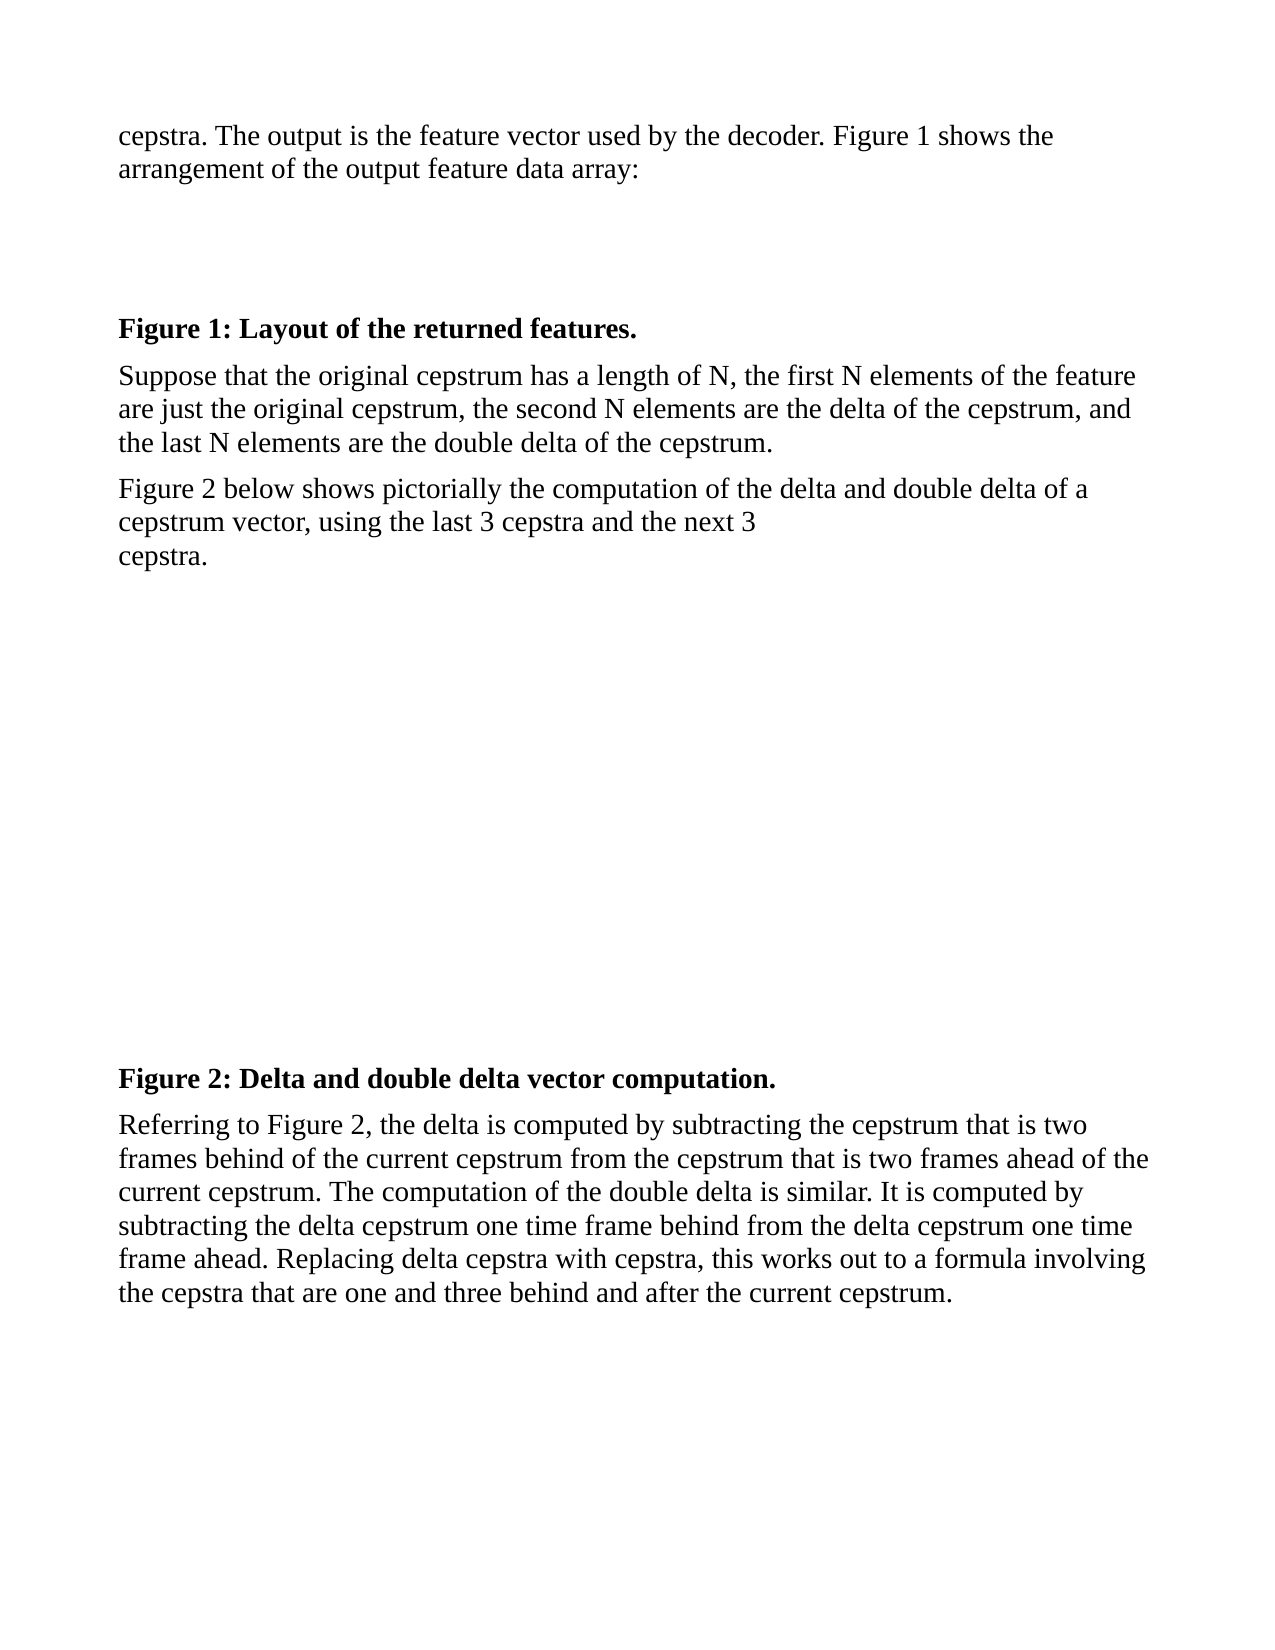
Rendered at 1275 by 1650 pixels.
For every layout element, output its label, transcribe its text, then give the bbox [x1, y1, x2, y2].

text Referring to Figure 2, the delta is computed by subtracting the cepstrum that is two frames behind of the current cepstrum from the cepstrum that is two frames ahead of the current cepstrum. The computation of the double delta is similar. It is computed by subtracting the delta cepstrum one time frame behind from the delta cepstrum one time frame ahead. Replacing delta cepstra with cepstra, this works out to a formula involving the cepstra that are one and three behind and after the current cepstrum. [118, 1107, 1157, 1308]
text cepstra. The output is the feature vector used by the decoder. Figure 1 shows the arrangement of the output feature data array: [118, 118, 1157, 185]
text Figure 1: Layout of the returned features. [118, 198, 1157, 345]
text Suppose that the original cepstrum has a length of N, the first N elements of the feature are just the original cepstrum, the second N elements are the delta of the cepstrum, and the last N elements are the double delta of the cepstrum. [118, 358, 1157, 458]
text Figure 2 below shows pictorially the computation of the delta and double delta of a cepstrum vector, using the last 3 cepstra and the next 3 cepstra. Figure 2: Delta and double delta vector computation. [118, 471, 1157, 1095]
